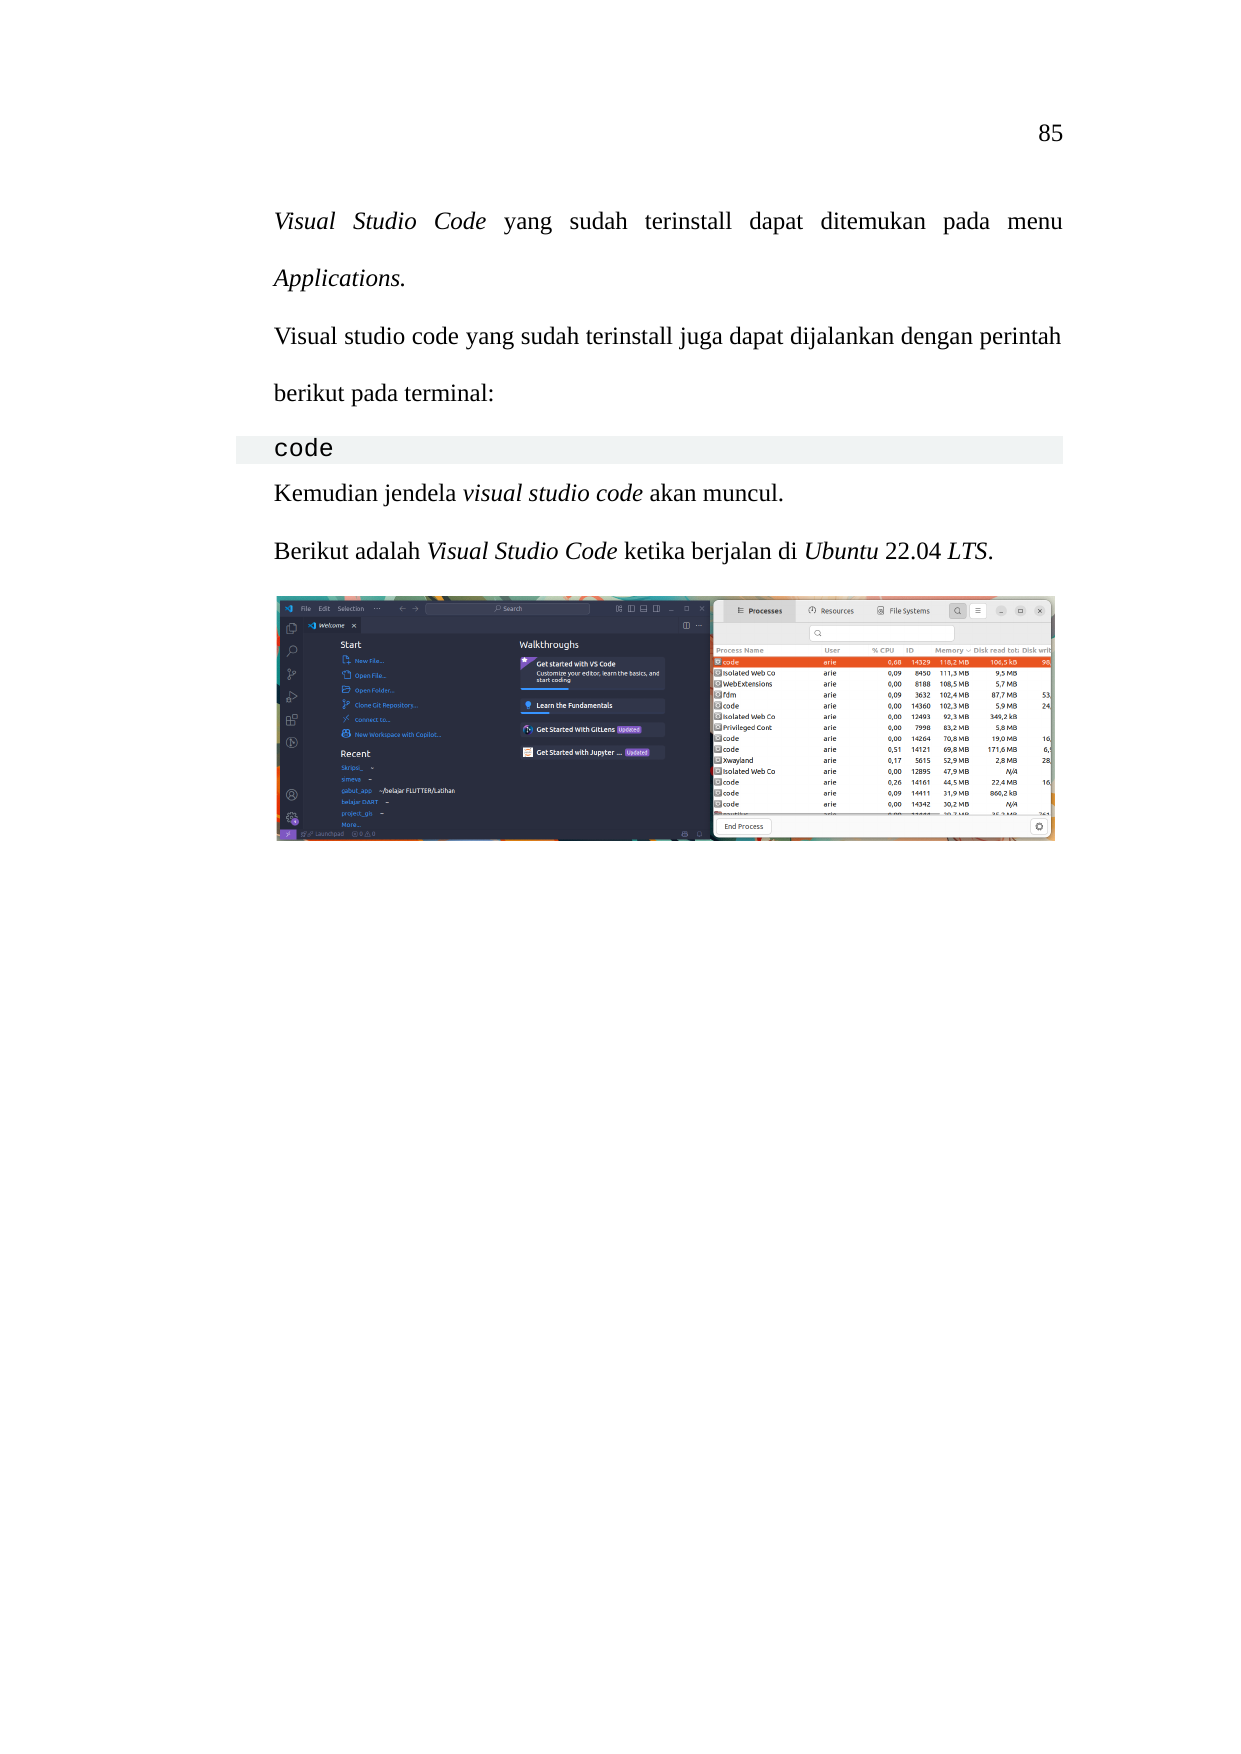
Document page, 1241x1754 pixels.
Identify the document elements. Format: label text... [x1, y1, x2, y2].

list Visual studio code yang sudah terinstall juga dapat dijalankan dengan perintah berikut pada terminal: [236, 321, 1063, 407]
list Visual Studio Code yang sudah terinstall dapat ditemukan pada menu Applications. [236, 206, 1063, 292]
list Berikut adalah Visual Studio Code ketika berjalan di Ubuntu 22.04 LTS. [236, 536, 1063, 565]
picture [276, 596, 1055, 841]
list code [236, 436, 1063, 464]
list Kemudian jendela visual studio code akan muncul. [236, 478, 1063, 507]
